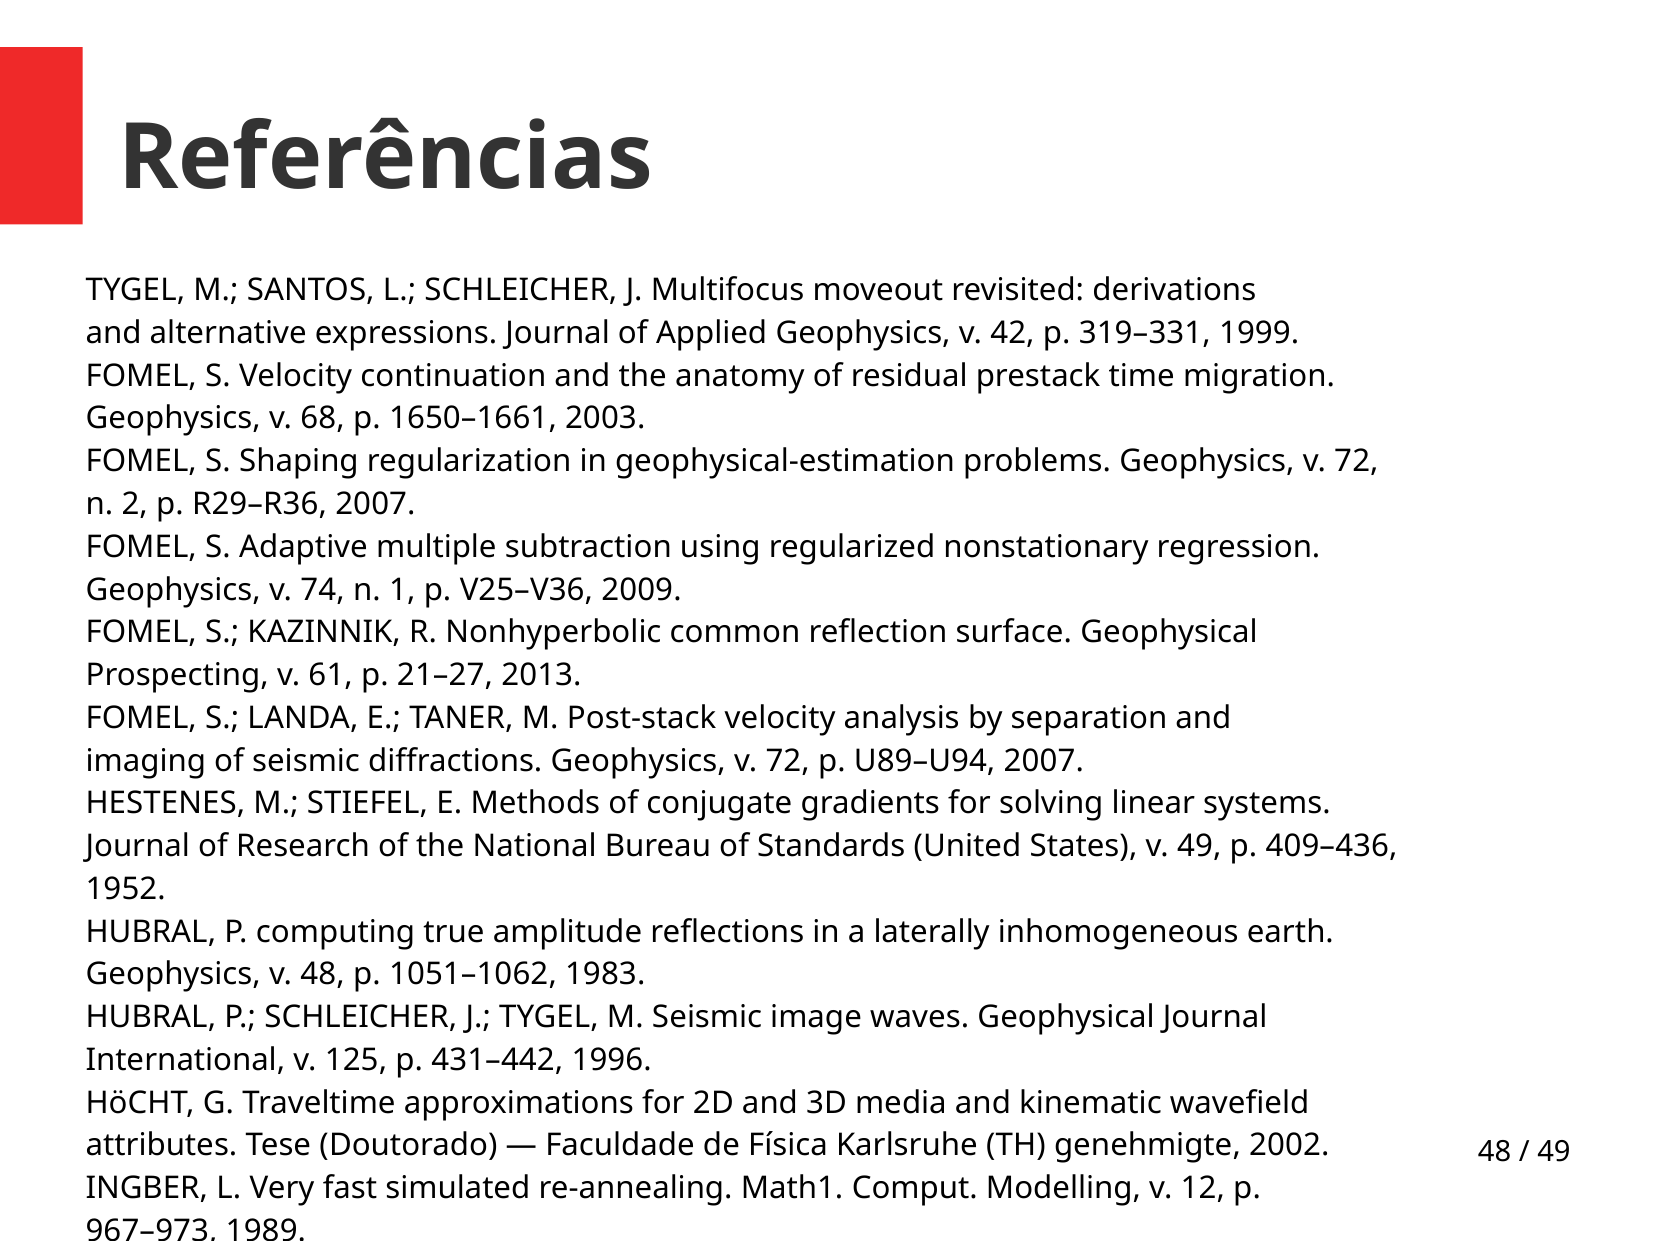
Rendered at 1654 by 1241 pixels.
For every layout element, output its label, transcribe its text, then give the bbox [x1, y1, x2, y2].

text_box TYGEL, M.; SANTOS, L.; SCHLEICHER, J. Multifocus moveout revisited: derivations and alternative expressions. Journal of Applied Geophysics, v. 42, p. 319–331, 1999. FOMEL, S. Velocity continuation and the anatomy of residual prestack time migration. Geophysics, v. 68, p. 1650–1661, 2003. FOMEL, S. Shaping regularization in geophysical-estimation problems. Geophysics, v. 72, n. 2, p. R29–R36, 2007. FOMEL, S. Adaptive multiple subtraction using regularized nonstationary regression. Geophysics, v. 74, n. 1, p. V25–V36, 2009. FOMEL, S.; KAZINNIK, R. Nonhyperbolic common reflection surface. Geophysical Prospecting, v. 61, p. 21–27, 2013. FOMEL, S.; LANDA, E.; TANER, M. Post-stack velocity analysis by separation and imaging of seismic diffractions. Geophysics, v. 72, p. U89–U94, 2007. HESTENES, M.; STIEFEL, E. Methods of conjugate gradients for solving linear systems. Journal of Research of the National Bureau of Standards (United States), v. 49, p. 409–436, 1952. HUBRAL, P. computing true amplitude reflections in a laterally inhomogeneous earth. Geophysics, v. 48, p. 1051–1062, 1983. HUBRAL, P.; SCHLEICHER, J.; TYGEL, M. Seismic image waves. Geophysical Journal International, v. 125, p. 431–442, 1996. HöCHT, G. Traveltime approximations for 2D and 3D media and kinematic wavefield attributes. Tese (Doutorado) — Faculdade de Física Karlsruhe (TH) genehmigte, 2002. INGBER, L. Very fast simulated re-annealing. Math1. Comput. Modelling, v. 12, p. 967–973, 1989. JAGER, R. et al. Common-reflection-surface stack: image and attributes. Geophysics, v. 66, p. 97–109, 2001. [70, 259, 1619, 1241]
title Referências [118, 49, 1571, 257]
